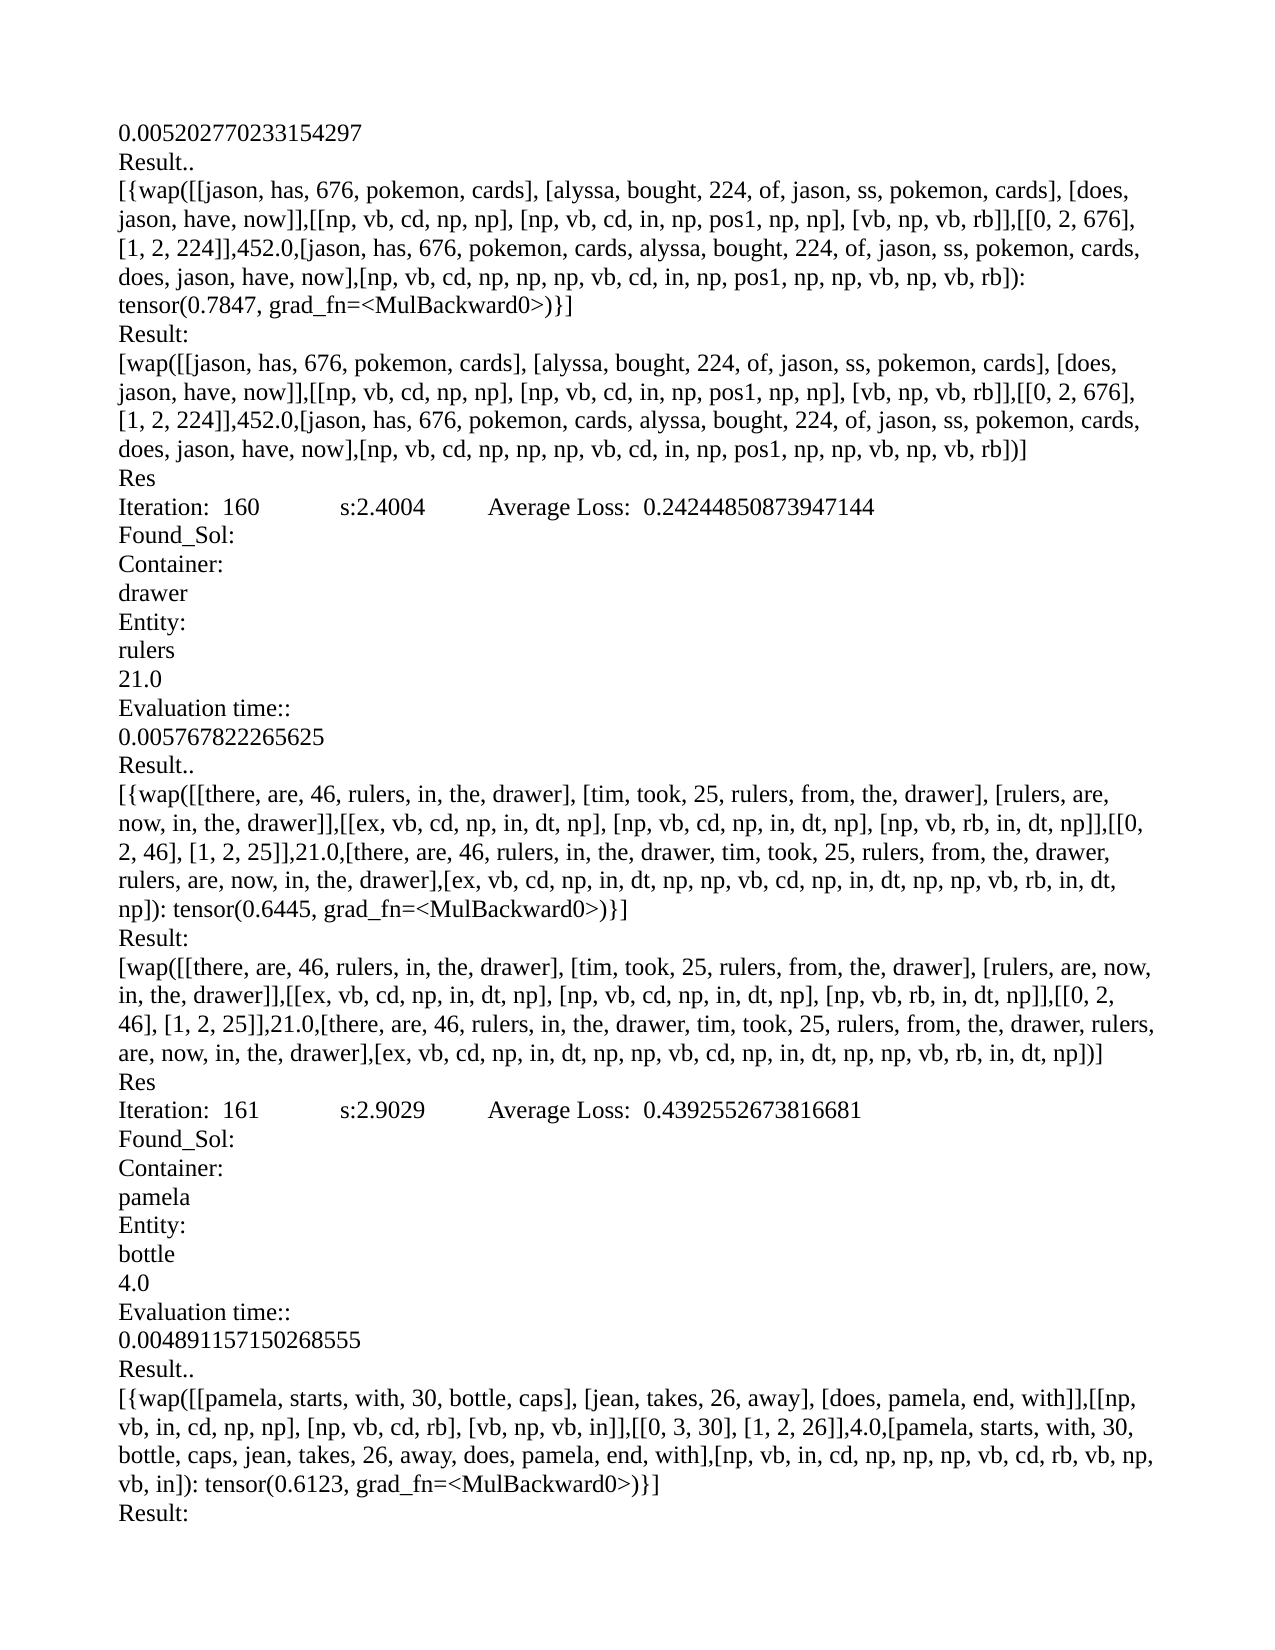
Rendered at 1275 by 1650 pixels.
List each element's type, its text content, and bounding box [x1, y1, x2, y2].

text Entity: [118, 607, 1157, 636]
text Evaluation time:: [118, 1297, 1157, 1326]
text Res [118, 1067, 1157, 1096]
text Evaluation time:: [118, 693, 1157, 722]
text drawer [118, 578, 1157, 607]
text 0.005767822265625 [118, 722, 1157, 751]
text Iteration: 160 s:2.4004 Average Loss: 0.24244850873947144 [118, 492, 1157, 521]
text rulers [118, 636, 1157, 664]
text Res [118, 463, 1157, 492]
text 0.004891157150268555 [118, 1326, 1157, 1354]
text [{wap([[pamela, starts, with, 30, bottle, caps], [jean, takes, 26, away], [does, pamela, end, with]],[[np, vb, in, cd, np, np], [np, vb, cd, rb], [vb, np, vb, in]],[[0, 3, 30], [1, 2, 26]],4.0,[pamela, starts, with, 30, bottle, caps, jean, takes, 26, away, does, pamela, end, with],[np, vb, in, cd, np, np, np, vb, cd, rb, vb, np, vb, in]): tensor(0.6123, grad_fn=<MulBackward0>)}] [118, 1383, 1157, 1498]
text bottle [118, 1239, 1157, 1268]
text [{wap([[there, are, 46, rulers, in, the, drawer], [tim, took, 25, rulers, from, the, drawer], [rulers, are, now, in, the, drawer]],[[ex, vb, cd, np, in, dt, np], [np, vb, cd, np, in, dt, np], [np, vb, rb, in, dt, np]],[[0, 2, 46], [1, 2, 25]],21.0,[there, are, 46, rulers, in, the, drawer, tim, took, 25, rulers, from, the, drawer, rulers, are, now, in, the, drawer],[ex, vb, cd, np, in, dt, np, np, vb, cd, np, in, dt, np, np, vb, rb, in, dt, np]): tensor(0.6445, grad_fn=<MulBackward0>)}] [118, 779, 1157, 923]
text Result: [118, 923, 1157, 952]
text Result: [118, 319, 1157, 348]
text [wap([[there, are, 46, rulers, in, the, drawer], [tim, took, 25, rulers, from, the, drawer], [rulers, are, now, in, the, drawer]],[[ex, vb, cd, np, in, dt, np], [np, vb, cd, np, in, dt, np], [np, vb, rb, in, dt, np]],[[0, 2, 46], [1, 2, 25]],21.0,[there, are, 46, rulers, in, the, drawer, tim, took, 25, rulers, from, the, drawer, rulers, are, now, in, the, drawer],[ex, vb, cd, np, in, dt, np, np, vb, cd, np, in, dt, np, np, vb, rb, in, dt, np])] [118, 952, 1157, 1067]
text Result.. [118, 751, 1157, 779]
text Found_Sol: [118, 1124, 1157, 1153]
text Found_Sol: [118, 521, 1157, 549]
text Result.. [118, 147, 1157, 176]
text Iteration: 161 s:2.9029 Average Loss: 0.4392552673816681 [118, 1096, 1157, 1124]
text 4.0 [118, 1268, 1157, 1297]
text 0.005202770233154297 [118, 118, 1157, 147]
text Result.. [118, 1354, 1157, 1383]
text Result: [118, 1498, 1157, 1527]
text Container: [118, 549, 1157, 578]
text Container: [118, 1153, 1157, 1182]
text Entity: [118, 1211, 1157, 1239]
text pamela [118, 1182, 1157, 1211]
text [wap([[jason, has, 676, pokemon, cards], [alyssa, bought, 224, of, jason, ss, pokemon, cards], [does, jason, have, now]],[[np, vb, cd, np, np], [np, vb, cd, in, np, pos1, np, np], [vb, np, vb, rb]],[[0, 2, 676], [1, 2, 224]],452.0,[jason, has, 676, pokemon, cards, alyssa, bought, 224, of, jason, ss, pokemon, cards, does, jason, have, now],[np, vb, cd, np, np, np, vb, cd, in, np, pos1, np, np, vb, np, vb, rb])] [118, 348, 1157, 463]
text [{wap([[jason, has, 676, pokemon, cards], [alyssa, bought, 224, of, jason, ss, pokemon, cards], [does, jason, have, now]],[[np, vb, cd, np, np], [np, vb, cd, in, np, pos1, np, np], [vb, np, vb, rb]],[[0, 2, 676], [1, 2, 224]],452.0,[jason, has, 676, pokemon, cards, alyssa, bought, 224, of, jason, ss, pokemon, cards, does, jason, have, now],[np, vb, cd, np, np, np, vb, cd, in, np, pos1, np, np, vb, np, vb, rb]): tensor(0.7847, grad_fn=<MulBackward0>)}] [118, 176, 1157, 319]
text 21.0 [118, 664, 1157, 693]
